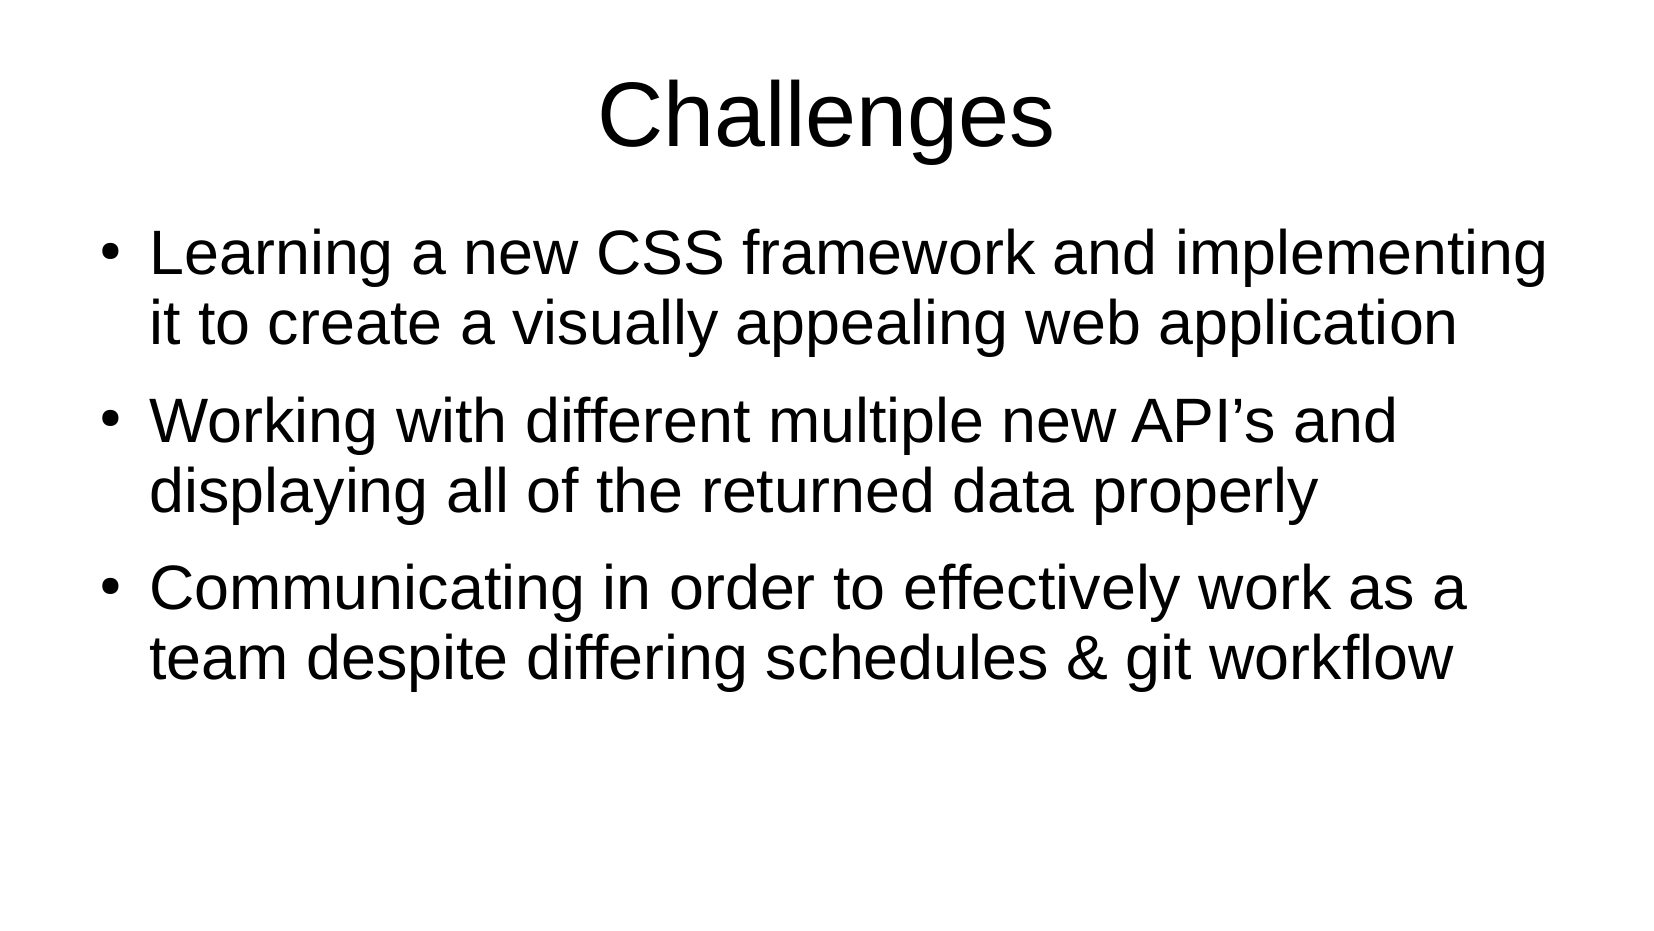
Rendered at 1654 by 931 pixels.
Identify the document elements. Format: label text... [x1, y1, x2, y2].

title Challenges [82, 37, 1571, 193]
list Learning a new CSS framework and implementing it to create a visually appealing web application Working with different multiple new API’s and displaying all of the returned data properly Communicating in order to effectively work as a team despite differing schedules & git workflow [82, 217, 1571, 758]
